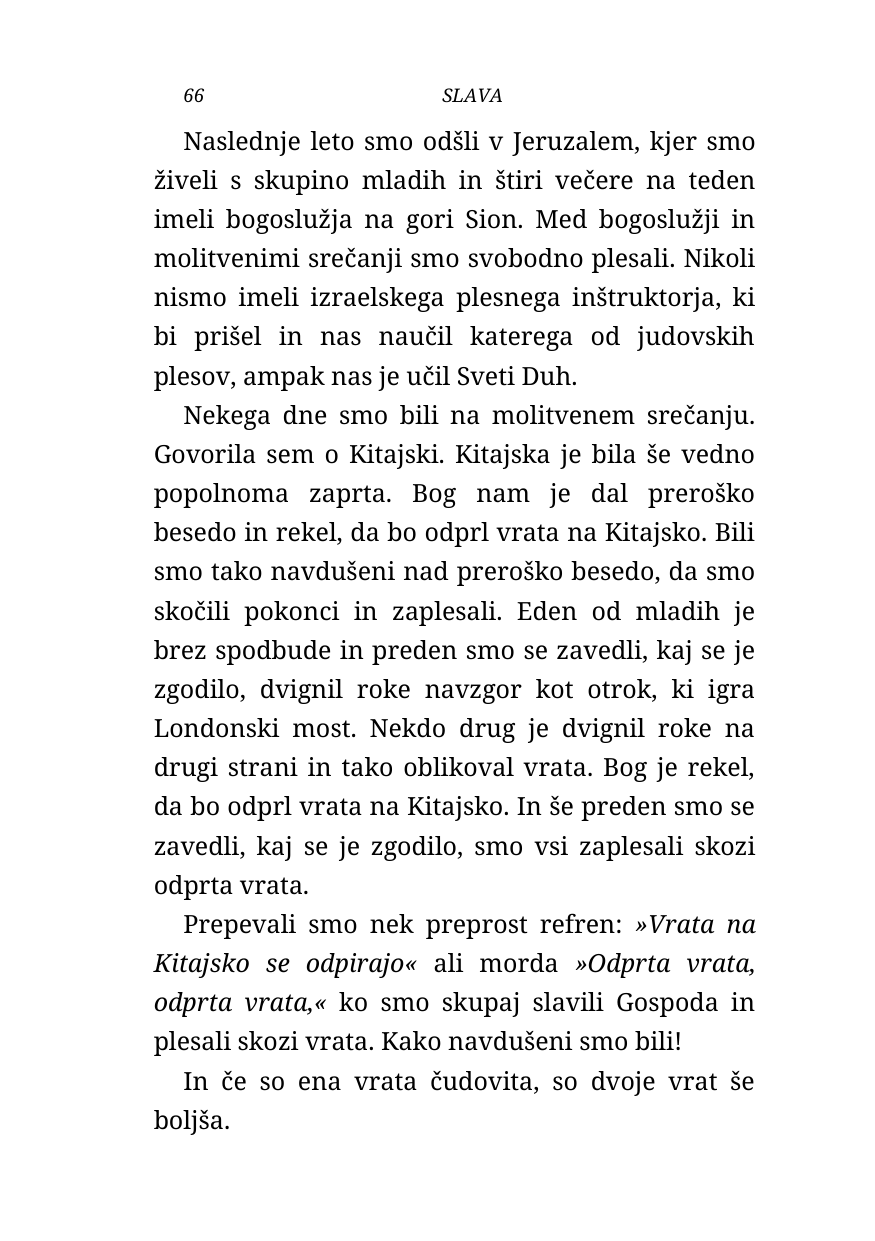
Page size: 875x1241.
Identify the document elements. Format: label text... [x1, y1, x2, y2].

text Prepevali smo nek preprost refren: »Vrata na Kitajsko se odpirajo« ali morda »Odprta vrata, odprta vrata,« ko smo skupaj slavili Gospoda in plesali skozi vrata. Kako navdušeni smo bili! [153, 907, 756, 1058]
text In če so ena vrata čudovita, so dvoje vrat še boljša. [153, 1063, 756, 1136]
text Naslednje leto smo odšli v Jeruzalem, kjer smo živeli s skupino mladih in štiri večere na teden imeli bogoslužja na gori Sion. Med bogoslužji in molitvenimi srečanji smo svobodno plesali. Nikoli nismo imeli izraelskega plesnega inštruktorja, ki bi prišel in nas naučil katerega od judovskih plesov, ampak nas je učil Sveti Duh. [153, 123, 756, 392]
text Nekega dne smo bili na molitvenem srečanju. Govorila sem o Kitajski. Kitajska je bila še vedno popolnoma zaprta. Bog nam je dal preroško besedo in rekel, da bo odprl vrata na Kitajsko. Bili smo tako navdušeni nad preroško besedo, da smo skočili pokonci in zaplesali. Eden od mladih je brez spodbude in preden smo se zavedli, kaj se je zgodilo, dvignil roke navzgor kot otrok, ki igra Londonski most. Nekdo drug je dvignil roke na drugi strani in tako oblikoval vrata. Bog je rekel, da bo odprl vrata na Kitajsko. In še preden smo se zavedli, kaj se je zgodilo, smo vsi zaplesali skozi odprta vrata. [153, 397, 756, 901]
